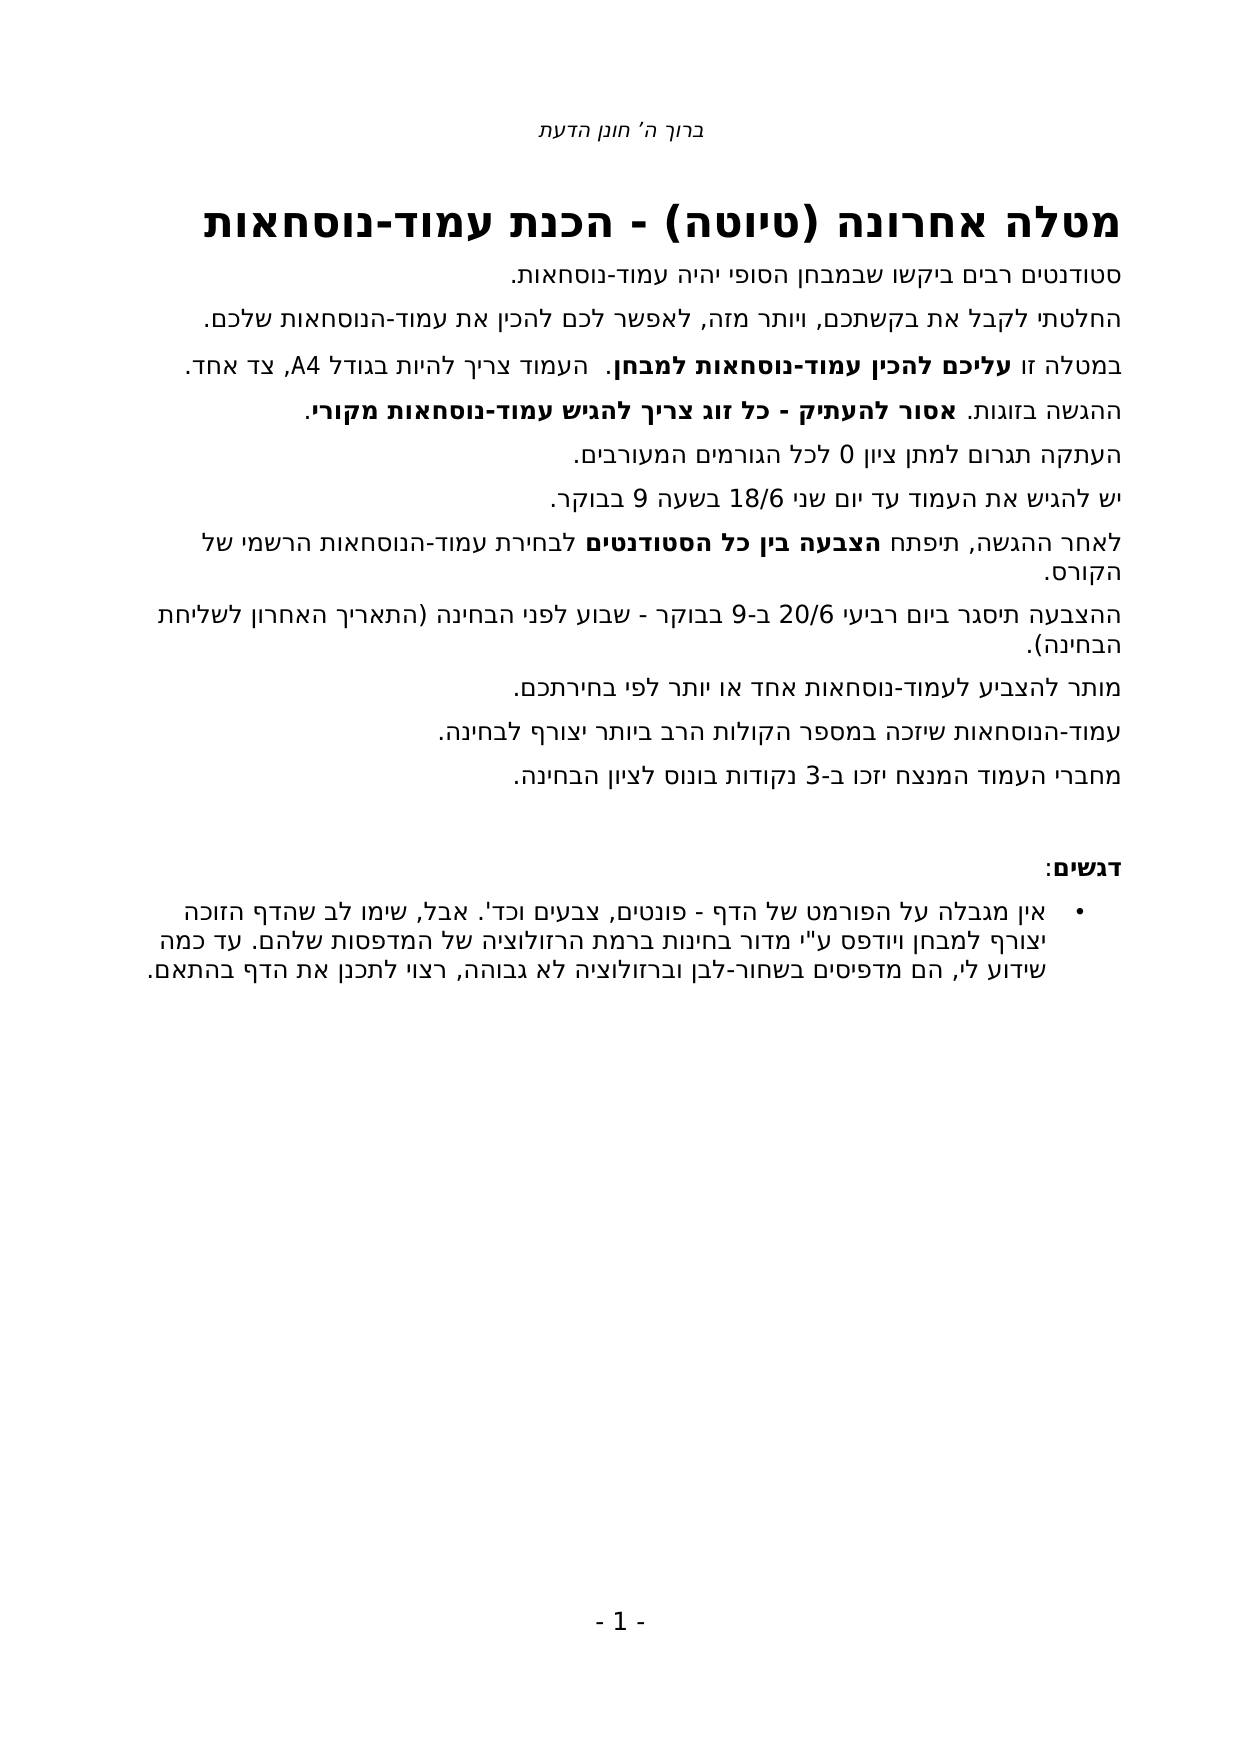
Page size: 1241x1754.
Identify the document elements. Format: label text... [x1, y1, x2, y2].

text דגשים: [118, 853, 1122, 883]
text מותר להצביע לעמוד-נוסחאות אחד או יותר לפי בחירתכם. [118, 673, 1122, 703]
text עמוד-הנוסחאות שיזכה במספר הקולות הרב ביותר יצורף לבחינה. [118, 717, 1122, 746]
text החלטתי לקבל את בקשתכם, ויותר מזה, לאפשר לכם להכין את עמוד-הנוסחאות שלכם. [118, 304, 1122, 333]
text ההגשה בזוגות. אסור להעתיק - כל זוג צריך להגיש עמוד-נוסחאות מקורי. [118, 396, 1122, 426]
text מחברי העמוד המנצח יזכו ב-3 נקודות בונוס לציון הבחינה. [118, 761, 1122, 790]
text ההצבעה תיסגר ביום רביעי 20/6 ב-9 בבוקר - שבוע לפני הבחינה (התאריך האחרון לשליחת הבחינה). [118, 601, 1122, 659]
subtitle מטלה אחרונה (טיוטה) - הכנת עמוד-נוסחאות [118, 197, 1122, 248]
text לאחר ההגשה, תיפתח הצבעה בין כל הסטודנטים לבחירת עמוד-הנוסחאות הרשמי של הקורס. [118, 528, 1122, 586]
text יש להגיש את העמוד עד יום שני 18/6 בשעה 9 בבוקר. [118, 484, 1122, 513]
text סטודנטים רבים ביקשו שבמבחן הסופי יהיה עמוד-נוסחאות. [118, 260, 1122, 289]
list אין מגבלה על הפורמט של הדף - פונטים, צבעים וכד'. אבל, שימו לב שהדף הזוכה יצורף למבחן ויודפס ע"י מדור בחינות ברמת הרזולוציה של המדפסות שלהם. עד כמה שידוע לי, הם מדפיסים בשחור-לבן וברזולוציה לא גבוהה, רצוי לתכנן את הדף בהתאם. [118, 897, 1084, 985]
text במטלה זו עליכם להכין עמוד-נוסחאות למבחן. העמוד צריך להיות בגודל A4, צד אחד. [118, 348, 1122, 382]
text העתקה תגרום למתן ציון 0 לכל הגורמים המעורבים. [118, 440, 1122, 469]
